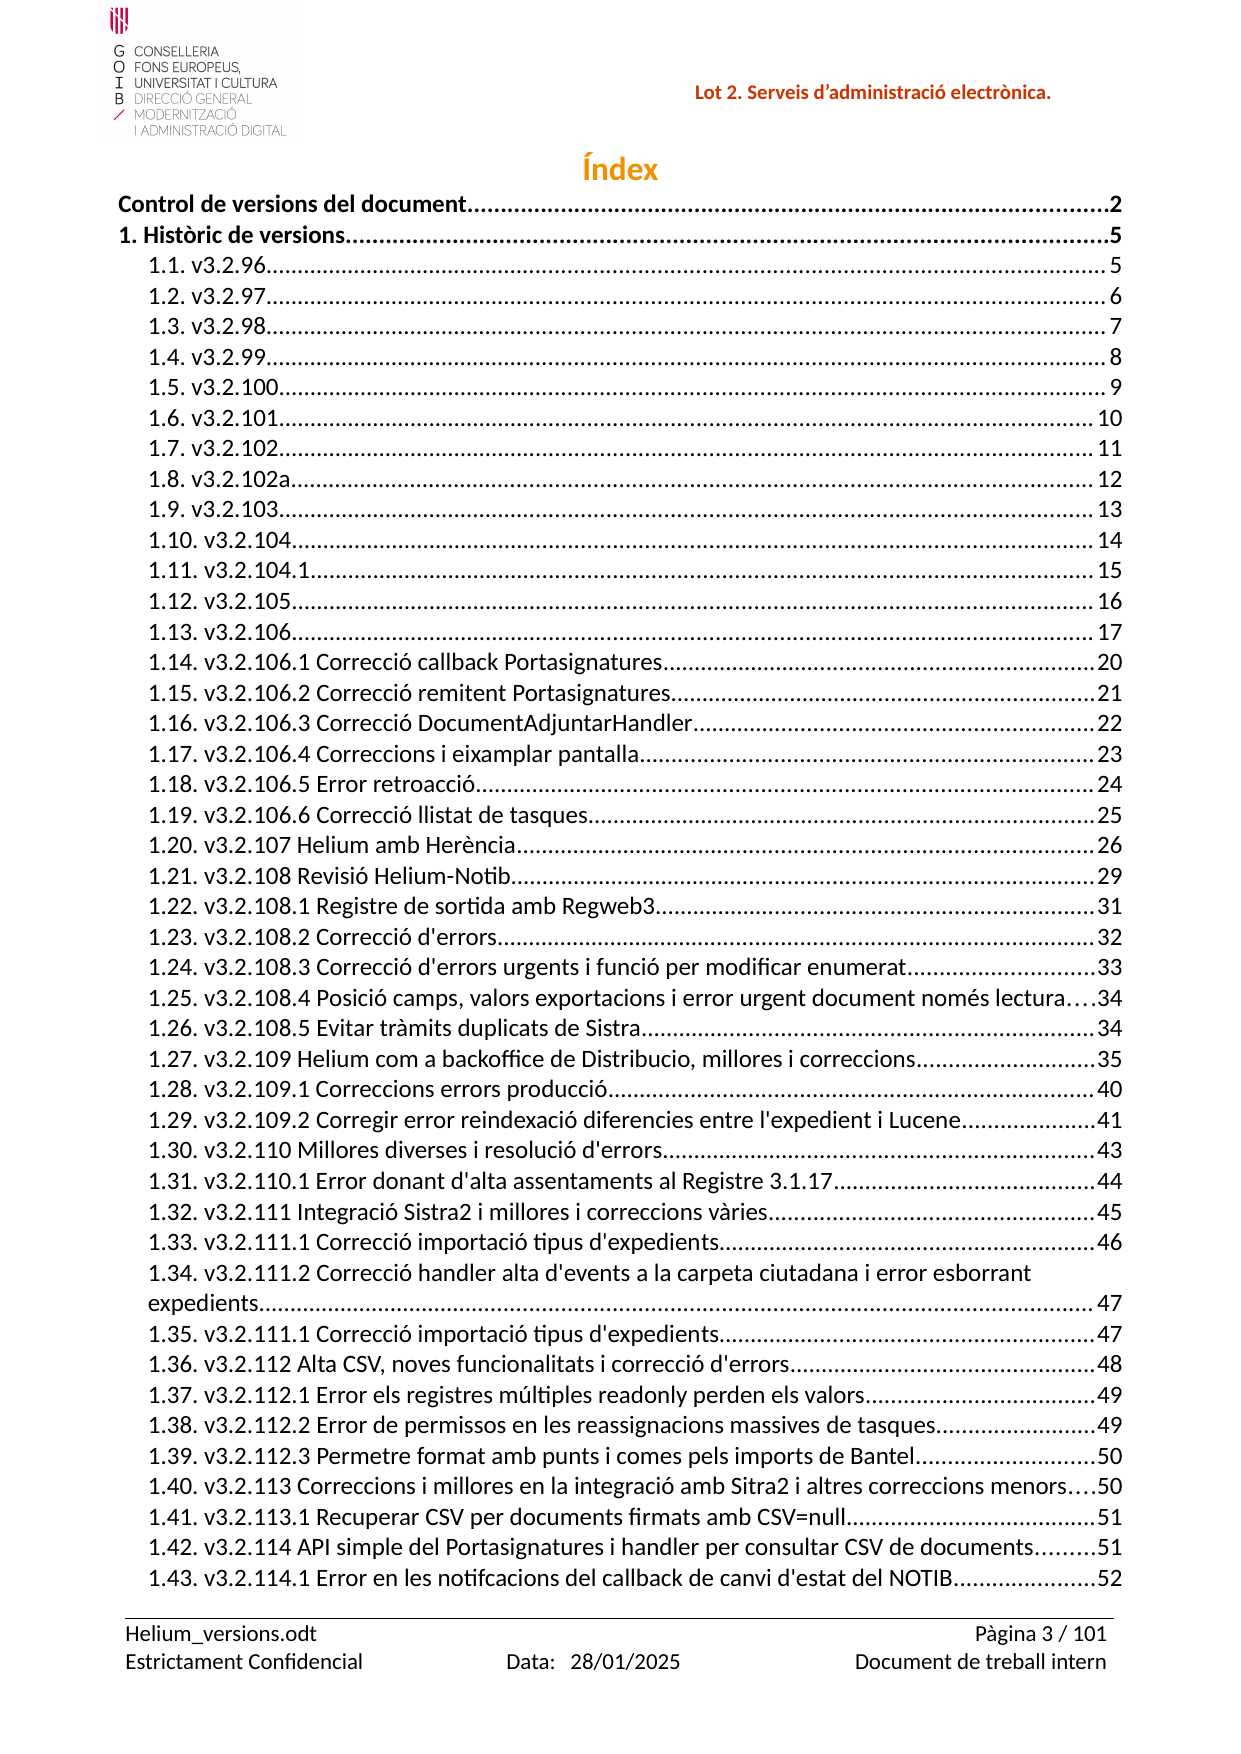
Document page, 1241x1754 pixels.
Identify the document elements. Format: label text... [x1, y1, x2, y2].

text 1.21. v3.2.108 Revisió Helium-Notib 29 [148, 860, 1122, 890]
text 1.42. v3.2.114 API simple del Portasignatures i handler per consultar CSV de documents 51 [148, 1531, 1122, 1562]
text 1.24. v3.2.108.3 Correcció d'errors urgents i funció per modificar enumerat 33 [148, 951, 1122, 982]
text 1.34. v3.2.111.2 Correcció handler alta d'events a la carpeta ciutadana i error esborrant expedients 47 [148, 1257, 1122, 1318]
text 1.15. v3.2.106.2 Correcció remitent Portasignatures 21 [148, 677, 1122, 707]
text 1.8. v3.2.102a 12 [148, 463, 1122, 494]
text 1.36. v3.2.112 Alta CSV, noves funcionalitats i correcció d'errors 48 [148, 1348, 1122, 1379]
text 1.1. v3.2.96 5 [148, 249, 1122, 280]
text 1.28. v3.2.109.1 Correccions errors producció 40 [148, 1073, 1122, 1104]
text 1.5. v3.2.100 9 [148, 372, 1122, 402]
text 1.13. v3.2.106 17 [148, 616, 1122, 646]
text 1.30. v3.2.110 Millores diverses i resolució d'errors 43 [148, 1134, 1122, 1165]
text 1.31. v3.2.110.1 Error donant d'alta assentaments al Registre 3.1.17 44 [148, 1165, 1122, 1196]
text 1.27. v3.2.109 Helium com a backoffice de Distribucio, millores i correccions 35 [148, 1043, 1122, 1073]
text 1.41. v3.2.113.1 Recuperar CSV per documents firmats amb CSV=null 51 [148, 1501, 1122, 1531]
text 1.18. v3.2.106.5 Error retroacció 24 [148, 768, 1122, 799]
text 1.16. v3.2.106.3 Correcció DocumentAdjuntarHandler 22 [148, 707, 1122, 738]
text Control de versions del document 2 [118, 188, 1122, 219]
text 1.40. v3.2.113 Correccions i millores en la integració amb Sitra2 i altres correccions menors 50 [148, 1470, 1122, 1501]
text 1. Històric de versions 5 [118, 219, 1122, 249]
text 1.2. v3.2.97 6 [148, 280, 1122, 311]
picture [100, 0, 297, 144]
text 1.39. v3.2.112.3 Permetre format amb punts i comes pels imports de Bantel 50 [148, 1440, 1122, 1470]
text 1.14. v3.2.106.1 Correcció callback Portasignatures 20 [148, 646, 1122, 677]
text 1.17. v3.2.106.4 Correccions i eixamplar pantalla 23 [148, 738, 1122, 768]
text 1.11. v3.2.104.1 15 [148, 555, 1122, 585]
text 1.35. v3.2.111.1 Correcció importació tipus d'expedients 47 [148, 1318, 1122, 1348]
text Índex [118, 148, 1122, 188]
text 1.37. v3.2.112.1 Error els registres múltiples readonly perden els valors 49 [148, 1379, 1122, 1409]
text 1.23. v3.2.108.2 Correcció d'errors 32 [148, 921, 1122, 951]
text 1.38. v3.2.112.2 Error de permissos en les reassignacions massives de tasques 49 [148, 1409, 1122, 1440]
text 1.29. v3.2.109.2 Corregir error reindexació diferencies entre l'expedient i Lucene 41 [148, 1104, 1122, 1134]
text 1.25. v3.2.108.4 Posició camps, valors exportacions i error urgent document només lectura 34 [148, 982, 1122, 1012]
text 1.6. v3.2.101 10 [148, 402, 1122, 433]
text 1.9. v3.2.103 13 [148, 494, 1122, 524]
text 1.26. v3.2.108.5 Evitar tràmits duplicats de Sistra 34 [148, 1012, 1122, 1043]
text 1.19. v3.2.106.6 Correcció llistat de tasques 25 [148, 799, 1122, 829]
text 1.33. v3.2.111.1 Correcció importació tipus d'expedients 46 [148, 1226, 1122, 1257]
text 1.7. v3.2.102 11 [148, 433, 1122, 463]
text 1.4. v3.2.99 8 [148, 341, 1122, 372]
text 1.32. v3.2.111 Integració Sistra2 i millores i correccions vàries 45 [148, 1196, 1122, 1226]
text 1.20. v3.2.107 Helium amb Herència 26 [148, 829, 1122, 860]
text 1.3. v3.2.98 7 [148, 311, 1122, 341]
text 1.22. v3.2.108.1 Registre de sortida amb Regweb3 31 [148, 890, 1122, 921]
text 1.12. v3.2.105 16 [148, 585, 1122, 616]
text 1.43. v3.2.114.1 Error en les notifcacions del callback de canvi d'estat del NOTIB 52 [148, 1562, 1122, 1592]
text 1.10. v3.2.104 14 [148, 524, 1122, 555]
